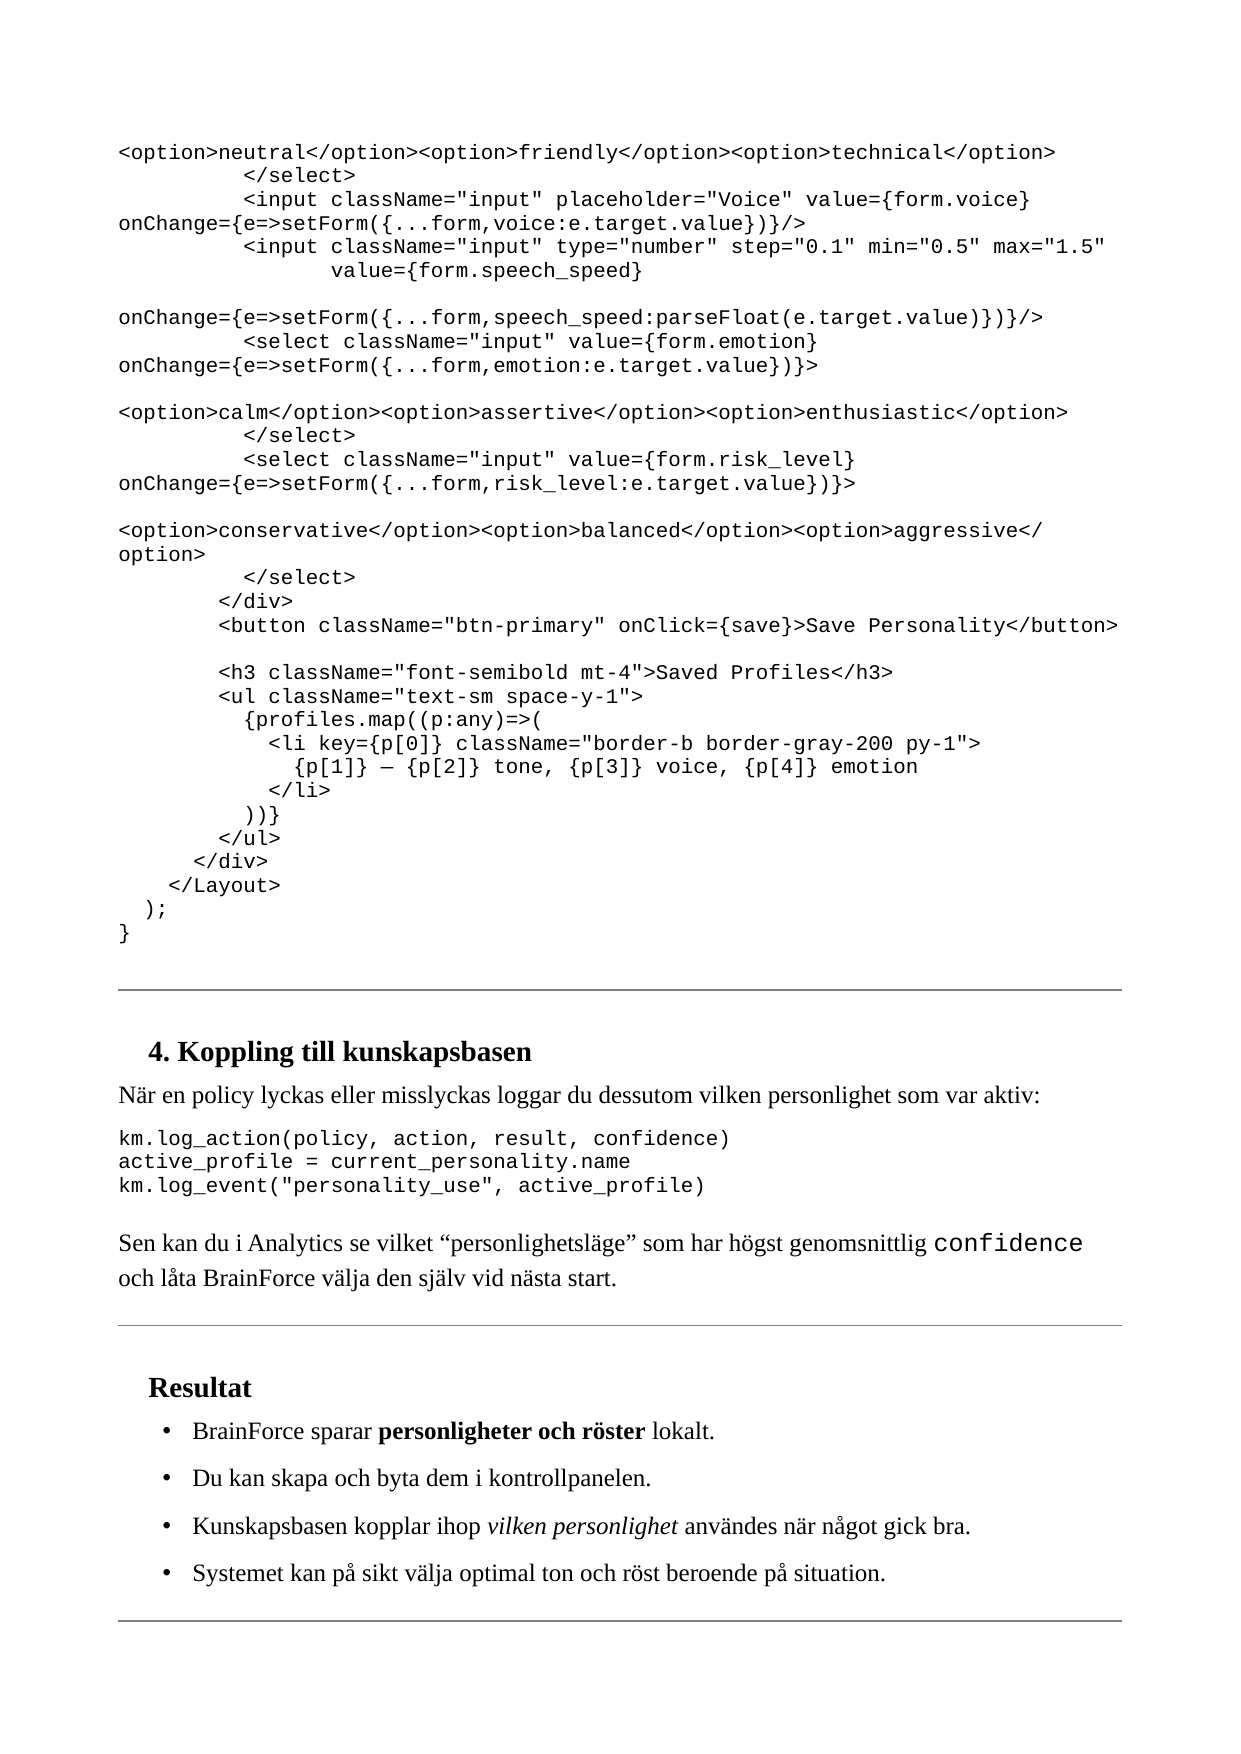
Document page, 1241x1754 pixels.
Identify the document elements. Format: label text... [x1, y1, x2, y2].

text </div> [118, 591, 1122, 615]
text </select> [118, 567, 1122, 591]
subtitle ✅ Resultat [118, 1370, 1122, 1403]
list BrainForce sparar personligheter och röster lokalt. [162, 1416, 1122, 1444]
text <option>neutral</option><option>friendly</option><option>technical</option> [118, 118, 1122, 165]
text ))} [118, 804, 1122, 827]
text </select> [118, 165, 1122, 189]
text </li> [118, 780, 1122, 804]
text <select className="input" value={form.emotion} onChange={e=>setForm({...form,emotion:e.target.value})}> [118, 331, 1122, 378]
text ); [118, 898, 1122, 922]
text value={form.speech_speed} [118, 260, 1122, 284]
text </Layout> [118, 875, 1122, 898]
text <h3 className="font-semibold mt-4">Saved Profiles</h3> [118, 662, 1122, 686]
text </div> [118, 851, 1122, 875]
text <option>calm</option><option>assertive</option><option>enthusiastic</option> [118, 378, 1122, 426]
text {p[1]} — {p[2]} tone, {p[3]} voice, {p[4]} emotion [118, 757, 1122, 780]
text <ul className="text-sm space-y-1"> [118, 686, 1122, 709]
text } [118, 922, 1122, 946]
text </select> [118, 426, 1122, 449]
text <option>conservative</option><option>balanced</option><option>aggressive</option> [118, 496, 1122, 567]
text <select className="input" value={form.risk_level} onChange={e=>setForm({...form,risk_level:e.target.value})}> [118, 449, 1122, 496]
list Du kan skapa och byta dem i kontrollpanelen. [162, 1463, 1122, 1492]
text Sen kan du i Analytics se vilket “personlighetsläge” som har högst genomsnittlig confidence och låta BrainForce välja den själv vid nästa start. [118, 1228, 1122, 1292]
text <button className="btn-primary" onClick={save}>Save Personality</button> [118, 615, 1122, 638]
text </ul> [118, 827, 1122, 851]
text km.log_event("personality_use", active_profile) [118, 1175, 1122, 1199]
subtitle 💬 4. Koppling till kunskapsbasen [118, 1034, 1122, 1068]
text <input className="input" type="number" step="0.1" min="0.5" max="1.5" [118, 236, 1122, 260]
list Systemet kan på sikt välja optimal ton och röst beroende på situation. [162, 1558, 1122, 1587]
text active_profile = current_personality.name [118, 1151, 1122, 1175]
text När en policy lyckas eller misslyckas loggar du dessutom vilken personlighet som var aktiv: [118, 1080, 1122, 1109]
text {profiles.map((p:any)=>( [118, 709, 1122, 733]
text km.log_action(policy, action, result, confidence) [118, 1128, 1122, 1151]
text <li key={p[0]} className="border-b border-gray-200 py-1"> [118, 733, 1122, 757]
text onChange={e=>setForm({...form,speech_speed:parseFloat(e.target.value)})}/> [118, 284, 1122, 331]
list Kunskapsbasen kopplar ihop vilken personlighet användes när något gick bra. [162, 1511, 1122, 1540]
text <input className="input" placeholder="Voice" value={form.voice} onChange={e=>setForm({...form,voice:e.target.value})}/> [118, 189, 1122, 236]
